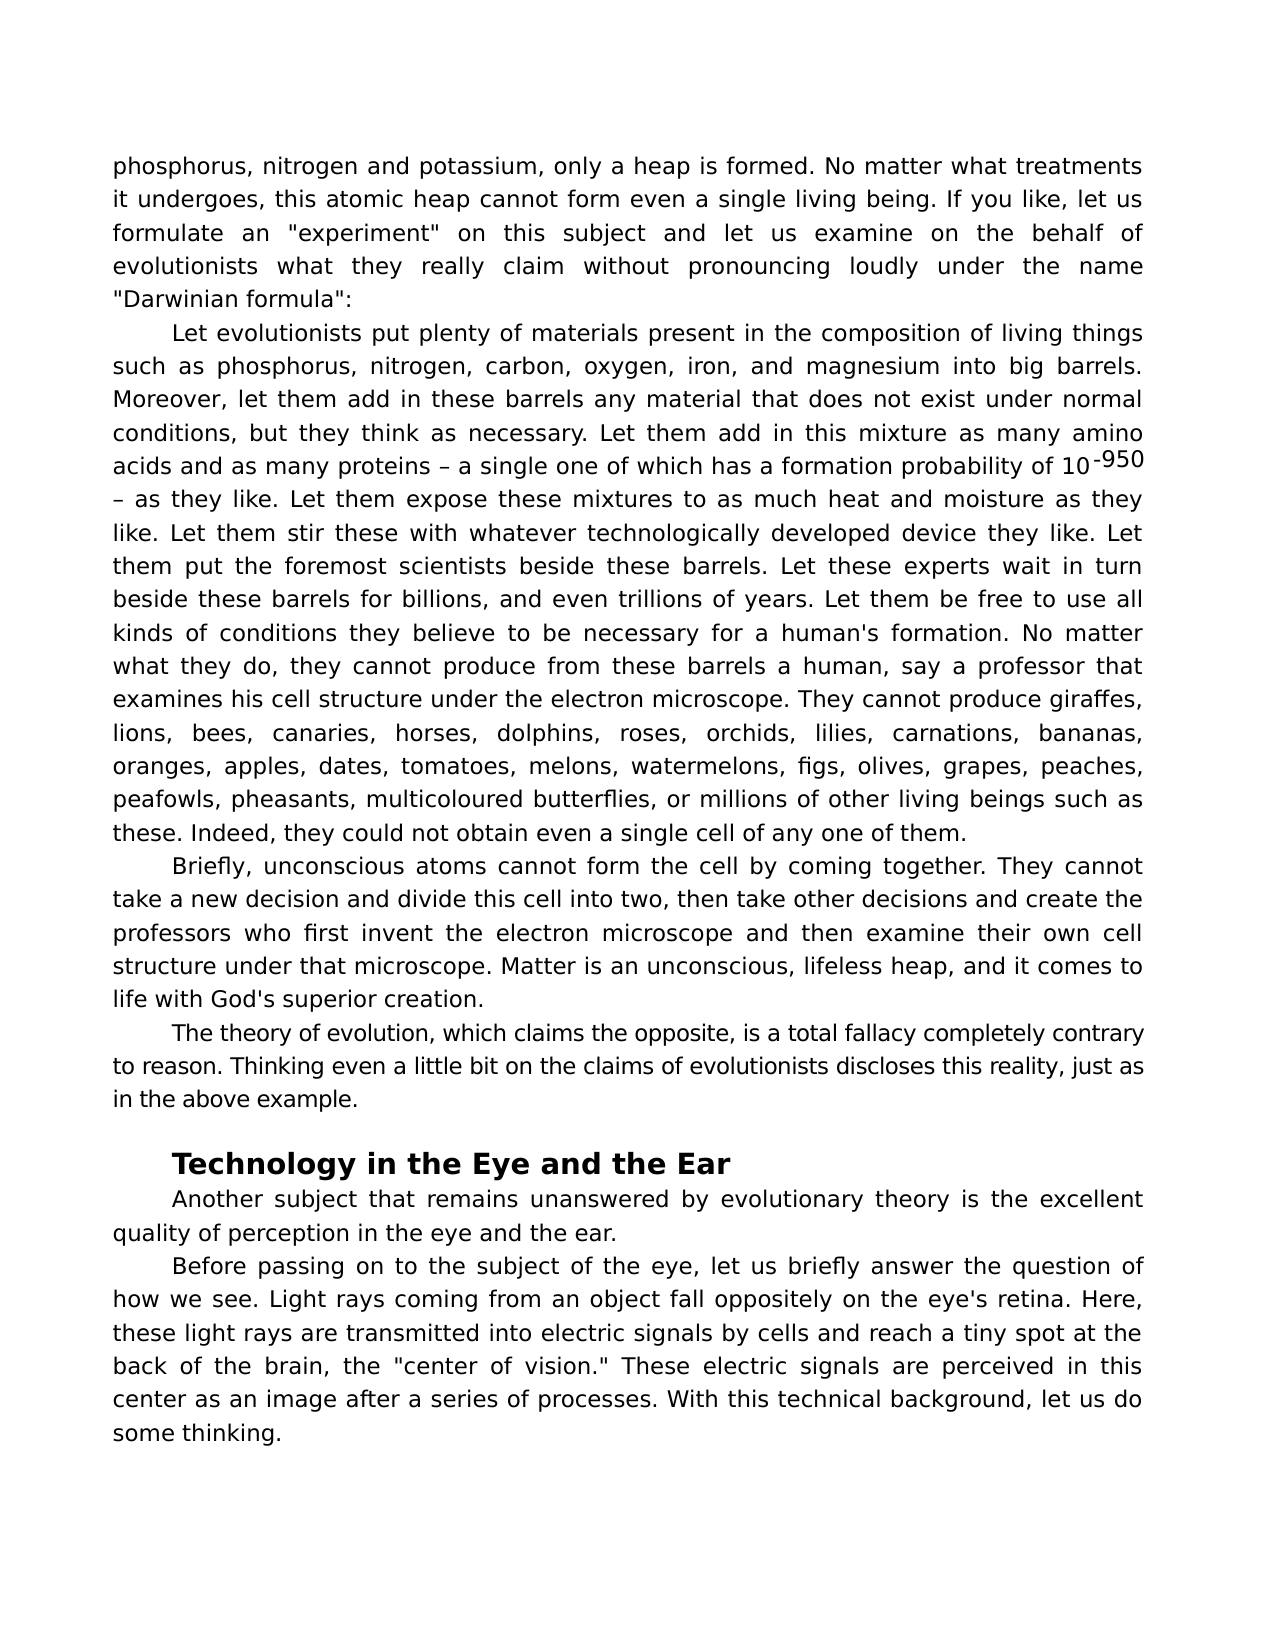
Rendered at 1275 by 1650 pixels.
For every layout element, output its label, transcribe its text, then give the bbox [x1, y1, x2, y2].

text Let evolutionists put plenty of materials present in the composition of living things such as phosphorus, nitrogen, carbon, oxygen, iron, and magnesium into big barrels. Moreover, let them add in these barrels any material that does not exist under normal conditions, but they think as necessary. Let them add in this mixture as many amino acids and as many proteins – a single one of which has a formation probability of 10-950 – as they like. Let them expose these mixtures to as much heat and moisture as they like. Let them stir these with whatever technologically developed device they like. Let them put the foremost scientists beside these barrels. Let these experts wait in turn beside these barrels for billions, and even trillions of years. Let them be free to use all kinds of conditions they believe to be necessary for a human's formation. No matter what they do, they cannot produce from these barrels a human, say a professor that examines his cell structure under the electron microscope. They cannot produce giraffes, lions, bees, canaries, horses, dolphins, roses, orchids, lilies, carnations, bananas, oranges, apples, dates, tomatoes, melons, watermelons, figs, olives, grapes, peaches, peafowls, pheasants, multicoloured butterflies, or millions of other living beings such as these. Indeed, they could not obtain even a single cell of any one of them. [112, 314, 1145, 848]
text Before passing on to the subject of the eye, let us briefly answer the question of how we see. Light rays coming from an object fall oppositely on the eye's retina. Here, these light rays are transmitted into electric signals by cells and reach a tiny spot at the back of the brain, the "center of vision." These electric signals are perceived in this center as an image after a series of processes. With this technical background, let us do some thinking. [112, 1248, 1145, 1448]
text Another subject that remains unanswered by evolutionary theory is the excellent quality of perception in the eye and the ear. [112, 1181, 1145, 1248]
text Technology in the Eye and the Ear [112, 1148, 1145, 1181]
text Briefly, unconscious atoms cannot form the cell by coming together. They cannot take a new decision and divide this cell into two, then take other decisions and create the professors who first invent the electron microscope and then examine their own cell structure under that microscope. Matter is an unconscious, lifeless heap, and it comes to life with God's superior creation. [112, 848, 1145, 1014]
text phosphorus, nitrogen and potassium, only a heap is formed. No matter what treatments it undergoes, this atomic heap cannot form even a single living being. If you like, let us formulate an "experiment" on this subject and let us examine on the behalf of evolutionists what they really claim without pronouncing loudly under the name "Darwinian formula": [112, 148, 1145, 314]
text The theory of evolution, which claims the opposite, is a total fallacy completely contrary to reason. Thinking even a little bit on the claims of evolutionists discloses this reality, just as in the above example. [112, 1014, 1145, 1114]
